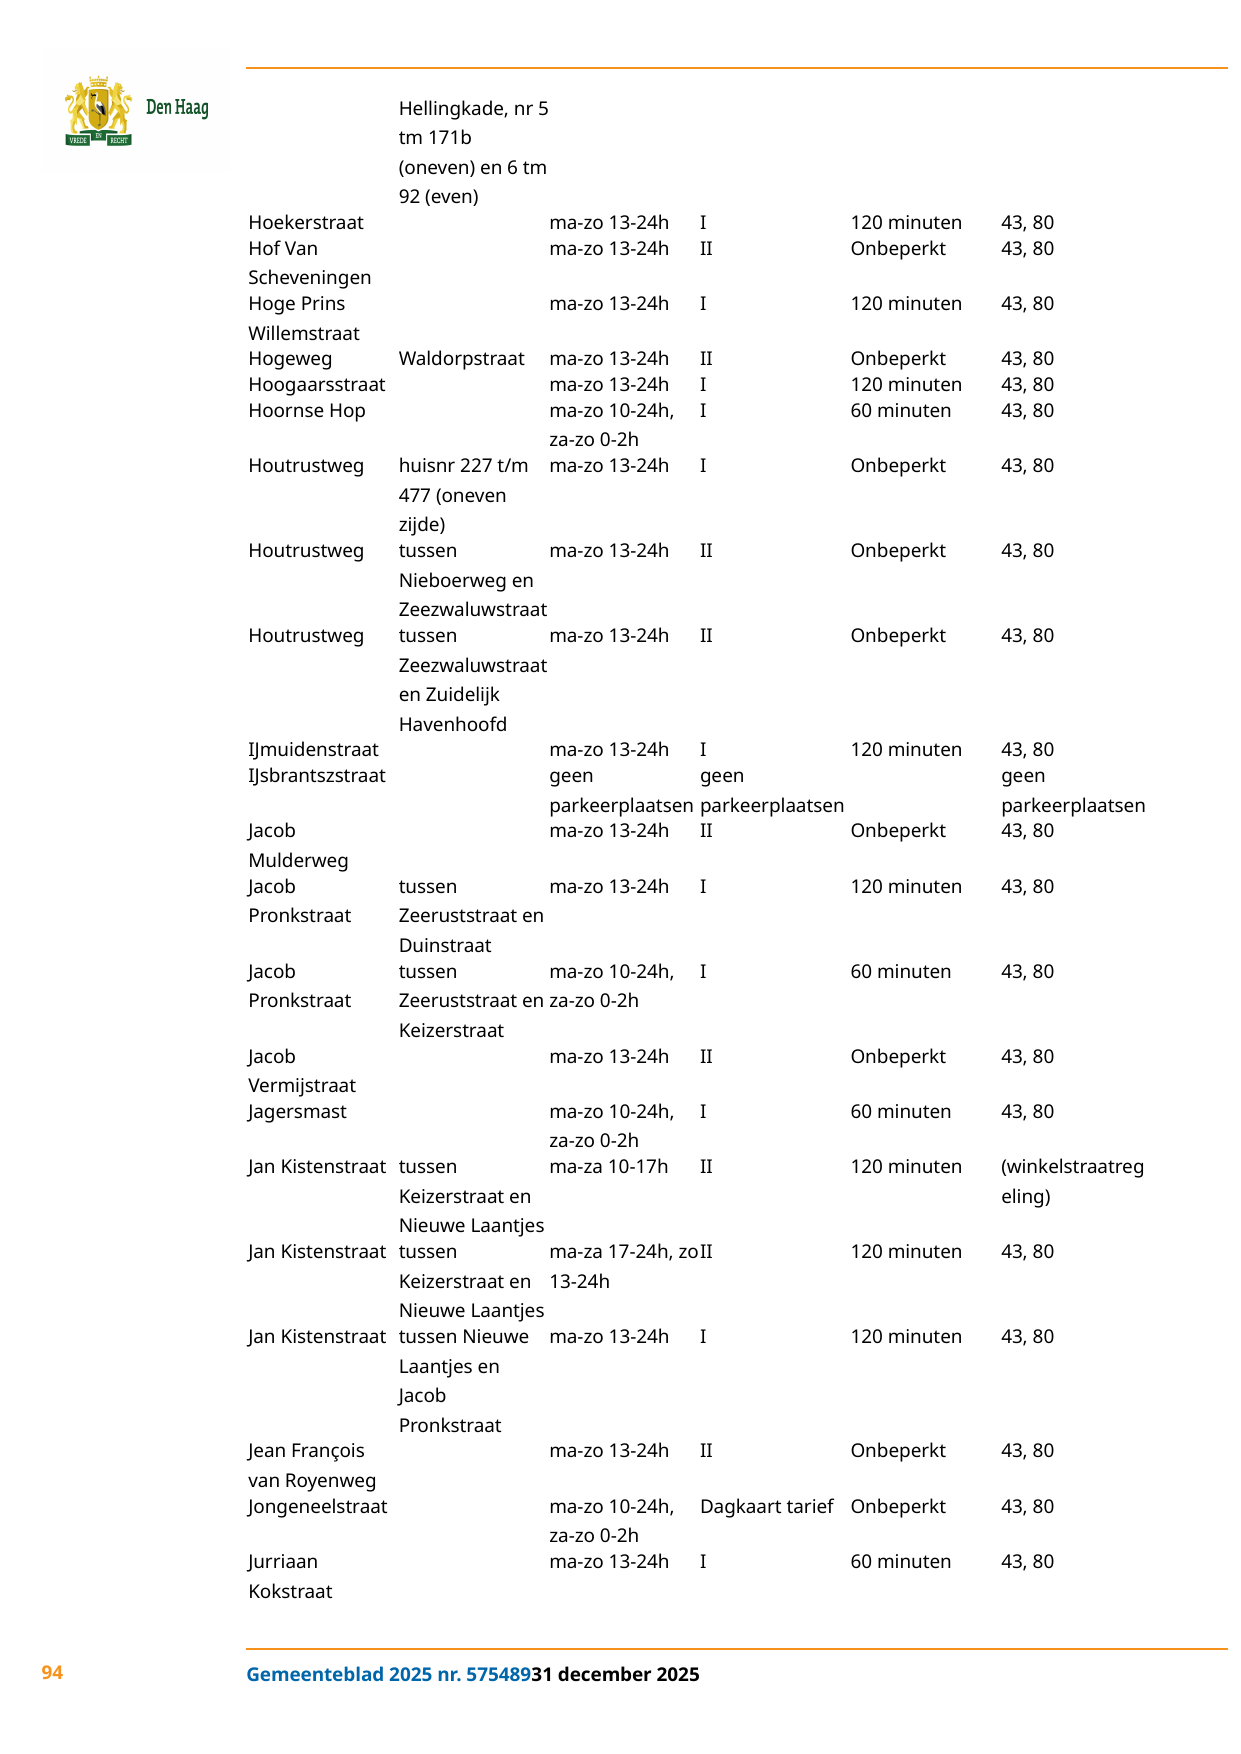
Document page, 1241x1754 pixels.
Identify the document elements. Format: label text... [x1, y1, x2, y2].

table_cell Jurriaan Kokstraat [248, 1548, 398, 1604]
table_cell Onbeperkt [850, 1438, 1001, 1493]
picture [41, 47, 231, 172]
table_cell [399, 1438, 549, 1493]
table_cell Hof Van Scheveningen [248, 235, 398, 290]
table_cell Onbeperkt [850, 1043, 1001, 1098]
table_cell ma-zo 13-24h [549, 873, 700, 958]
table_cell Jagersmast [248, 1098, 398, 1153]
table_cell Onbeperkt [850, 622, 1001, 737]
table_cell Hoge Prins Willemstraat [248, 290, 398, 346]
table_cell tussen Keizerstraat en Nieuwe Laantjes [399, 1238, 549, 1323]
table_cell (winkelstraatregeling) [1001, 1154, 1152, 1238]
table_cell [399, 1043, 549, 1098]
table_cell Jan Kistenstraat [248, 1154, 398, 1238]
table_cell [399, 209, 549, 235]
table_cell ma-zo 10-24h, za-zo 0-2h [549, 1098, 700, 1153]
table_cell 60 minuten [850, 958, 1001, 1043]
table_cell Onbeperkt [850, 453, 1001, 537]
table_cell [399, 397, 549, 452]
table_cell 120 minuten [850, 1323, 1001, 1438]
table_cell tussen Nieuwe Laantjes en Jacob Pronkstraat [399, 1323, 549, 1438]
table_cell tussen Zeeruststraat en Keizerstraat [399, 958, 549, 1043]
table_cell I [700, 371, 850, 397]
table_cell 43, 80 [1001, 1098, 1152, 1153]
table_cell ma-zo 13-24h [549, 371, 700, 397]
table_cell [850, 763, 1001, 818]
table_cell tussen Nieboerweg en Zeezwaluwstraat [399, 537, 549, 622]
table_cell I [700, 873, 850, 958]
table_cell [399, 1098, 549, 1153]
table_cell ma-zo 13-24h [549, 537, 700, 622]
table_cell [850, 95, 1001, 209]
table_cell [549, 95, 700, 209]
table_cell ma-zo 13-24h [549, 290, 700, 346]
table_cell ma-zo 10-24h, za-zo 0-2h [549, 958, 700, 1043]
table_cell ma-zo 13-24h [549, 622, 700, 737]
table_cell 120 minuten [850, 737, 1001, 762]
table_cell ma-zo 10-24h, za-zo 0-2h [549, 1493, 700, 1548]
table_cell 43, 80 [1001, 958, 1152, 1043]
table_cell 43, 80 [1001, 209, 1152, 235]
table_cell II [700, 1043, 850, 1098]
table_cell 43, 80 [1001, 537, 1152, 622]
table_cell Onbeperkt [850, 537, 1001, 622]
table_cell [399, 763, 549, 818]
table_cell ma-zo 13-24h [549, 1548, 700, 1604]
table_cell 43, 80 [1001, 290, 1152, 346]
table_cell I [700, 1548, 850, 1604]
table_cell [399, 818, 549, 873]
table_cell 43, 80 [1001, 453, 1152, 537]
table_cell 43, 80 [1001, 235, 1152, 290]
table_cell ma-zo 13-24h [549, 209, 700, 235]
table_cell Jacob Mulderweg [248, 818, 398, 873]
table_cell Hoornse Hop [248, 397, 398, 452]
table_cell 120 minuten [850, 1154, 1001, 1238]
table_cell Houtrustweg [248, 537, 398, 622]
table_cell 60 minuten [850, 397, 1001, 452]
table_cell 120 minuten [850, 873, 1001, 958]
table_cell 43, 80 [1001, 818, 1152, 873]
table_cell geen parkeerplaatsen [700, 763, 850, 818]
table_cell ma-zo 13-24h [549, 1043, 700, 1098]
table_cell [248, 95, 398, 209]
table_cell ma-zo 13-24h [549, 235, 700, 290]
table_cell [399, 371, 549, 397]
table_cell 43, 80 [1001, 873, 1152, 958]
table_cell Jan Kistenstraat [248, 1238, 398, 1323]
table_cell Jacob Pronkstraat [248, 958, 398, 1043]
table_cell tussen Zeezwaluwstraat en Zuidelijk Havenhoofd [399, 622, 549, 737]
table_cell 43, 80 [1001, 1548, 1152, 1604]
table_cell Jacob Pronkstraat [248, 873, 398, 958]
table_cell IJmuidenstraat [248, 737, 398, 762]
table_cell I [700, 1098, 850, 1153]
table_cell ma-zo 13-24h [549, 818, 700, 873]
table_cell Jan Kistenstraat [248, 1323, 398, 1438]
table_cell ma-zo 13-24h [549, 346, 700, 371]
table_cell Houtrustweg [248, 453, 398, 537]
table_cell ma-zo 13-24h [549, 737, 700, 762]
table_cell Hoogaarsstraat [248, 371, 398, 397]
table_cell huisnr 227 t/m 477 (oneven zijde) [399, 453, 549, 537]
table_cell tussen Zeeruststraat en Duinstraat [399, 873, 549, 958]
table_cell ma-za 17-24h, zo 13-24h [549, 1238, 700, 1323]
table_cell 43, 80 [1001, 1043, 1152, 1098]
table_cell ma-zo 13-24h [549, 1438, 700, 1493]
table_cell ma-za 10-17h [549, 1154, 700, 1238]
table_cell II [700, 818, 850, 873]
table_cell Onbeperkt [850, 235, 1001, 290]
table_cell Houtrustweg [248, 622, 398, 737]
table_cell ma-zo 13-24h [549, 1323, 700, 1438]
table_cell geen parkeerplaatsen [1001, 763, 1152, 818]
table_cell 43, 80 [1001, 1493, 1152, 1548]
table_cell II [700, 1238, 850, 1323]
table_cell I [700, 209, 850, 235]
table_cell 60 minuten [850, 1098, 1001, 1153]
table_cell 43, 80 [1001, 622, 1152, 737]
table_cell [399, 1548, 549, 1604]
table_cell I [700, 290, 850, 346]
table_cell Hoekerstraat [248, 209, 398, 235]
table_cell Waldorpstraat [399, 346, 549, 371]
table_cell tussen Keizerstraat en Nieuwe Laantjes [399, 1154, 549, 1238]
table_cell 120 minuten [850, 1238, 1001, 1323]
table_cell I [700, 1323, 850, 1438]
table_cell II [700, 1154, 850, 1238]
table_cell 120 minuten [850, 290, 1001, 346]
table_cell II [700, 537, 850, 622]
table_cell I [700, 397, 850, 452]
table_cell 43, 80 [1001, 1323, 1152, 1438]
table_cell Jean François van Royenweg [248, 1438, 398, 1493]
table_cell 120 minuten [850, 209, 1001, 235]
table_cell II [700, 346, 850, 371]
table_cell 43, 80 [1001, 346, 1152, 371]
table_cell II [700, 235, 850, 290]
table_cell [399, 290, 549, 346]
table_cell I [700, 737, 850, 762]
table_cell [399, 737, 549, 762]
table_cell I [700, 453, 850, 537]
table_cell 43, 80 [1001, 397, 1152, 452]
table_cell 43, 80 [1001, 371, 1152, 397]
table_cell ma-zo 13-24h [549, 453, 700, 537]
table_cell IJsbrantszstraat [248, 763, 398, 818]
table_cell Onbeperkt [850, 346, 1001, 371]
table_cell ma-zo 10-24h, za-zo 0-2h [549, 397, 700, 452]
table_cell [399, 1493, 549, 1548]
table_cell geen parkeerplaatsen [549, 763, 700, 818]
table_cell II [700, 622, 850, 737]
table_cell 120 minuten [850, 371, 1001, 397]
table_cell Onbeperkt [850, 1493, 1001, 1548]
table_cell Hellingkade, nr 5 tm 171b (oneven) en 6 tm 92 (even) [399, 95, 549, 209]
table_cell Jongeneelstraat [248, 1493, 398, 1548]
table_cell [700, 95, 850, 209]
table_cell [1001, 95, 1152, 209]
table_cell Dagkaart tarief [700, 1493, 850, 1548]
table_cell 43, 80 [1001, 1238, 1152, 1323]
table_cell Onbeperkt [850, 818, 1001, 873]
table_cell Jacob Vermijstraat [248, 1043, 398, 1098]
table_cell 43, 80 [1001, 737, 1152, 762]
table_cell I [700, 958, 850, 1043]
table_cell 43, 80 [1001, 1438, 1152, 1493]
table_cell Hogeweg [248, 346, 398, 371]
table_cell 60 minuten [850, 1548, 1001, 1604]
table_cell [399, 235, 549, 290]
table_cell II [700, 1438, 850, 1493]
